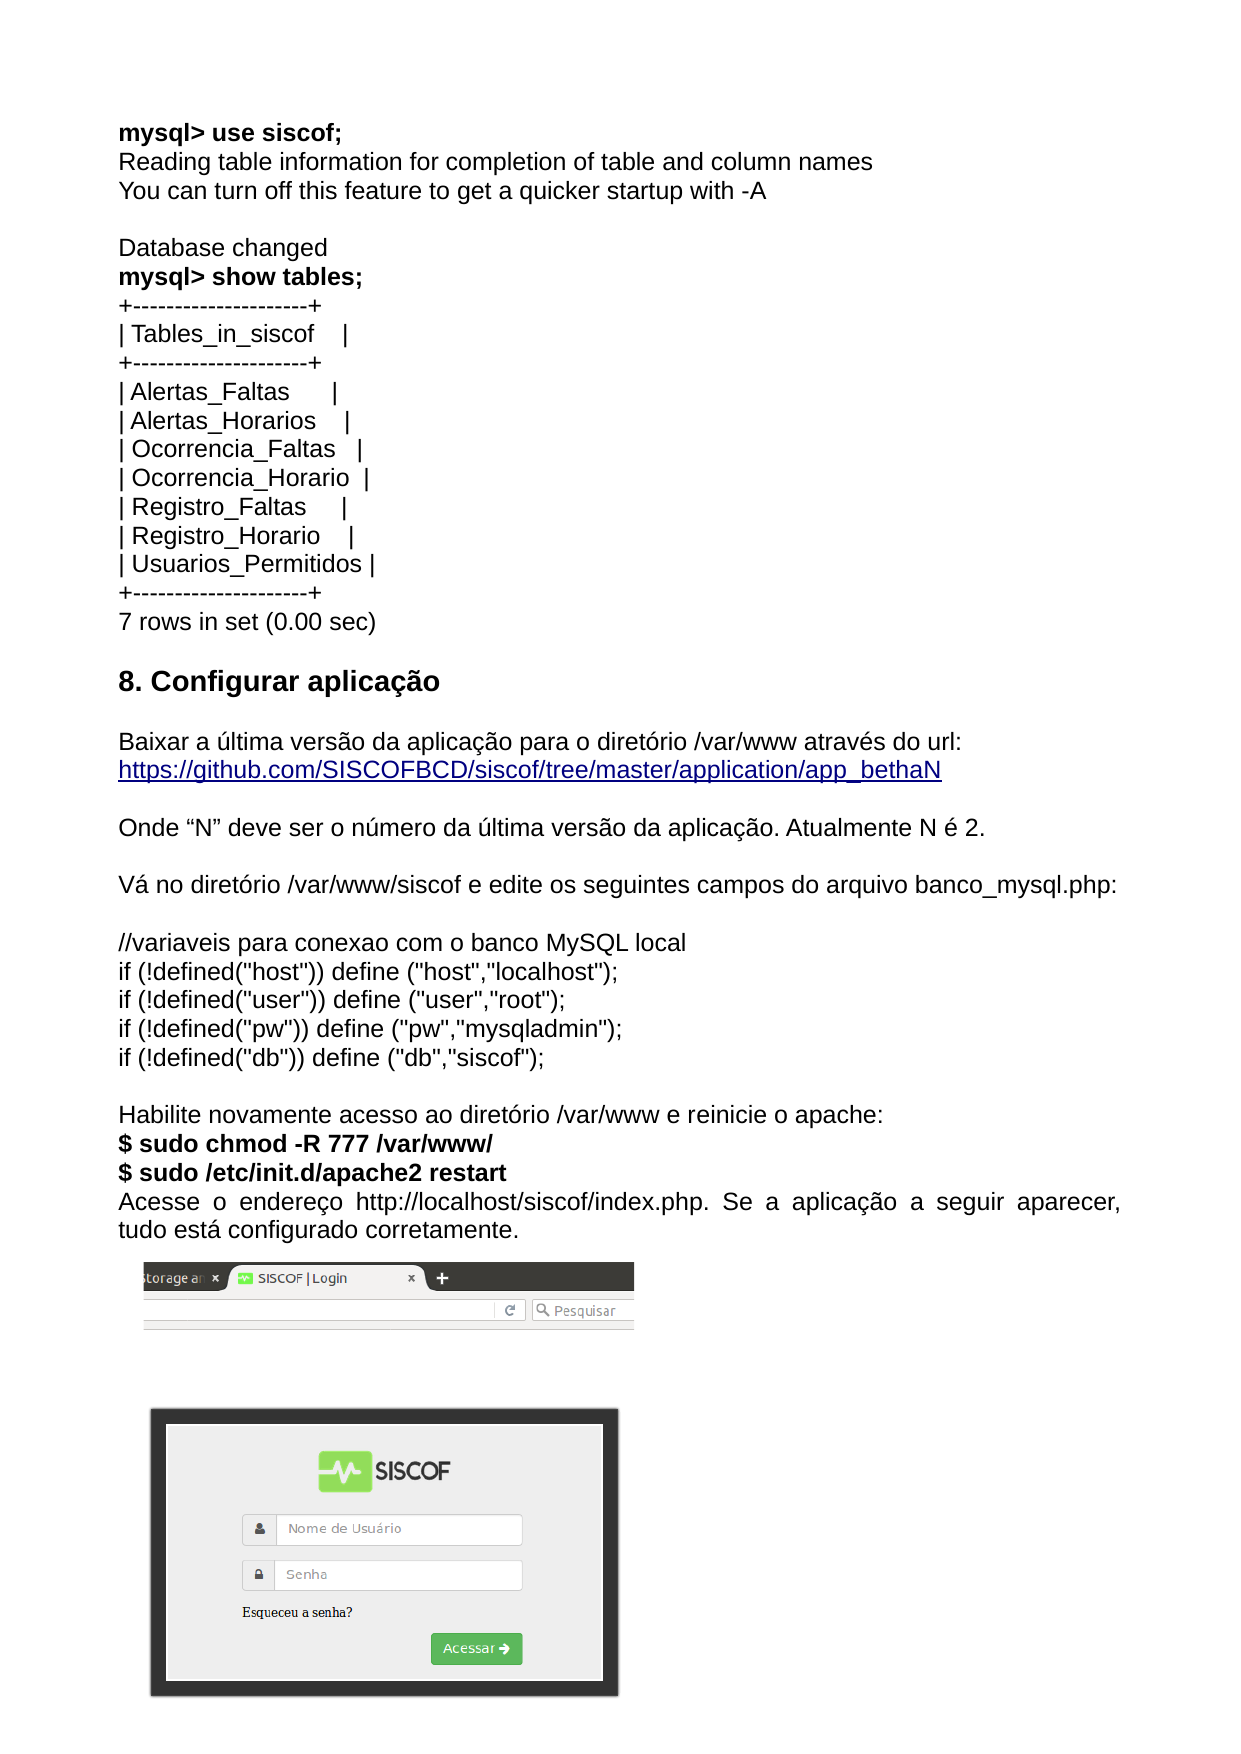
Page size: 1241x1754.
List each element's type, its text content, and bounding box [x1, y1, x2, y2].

text +---------------------+ [118, 291, 1122, 319]
text Onde “N” deve ser o número da última versão da aplicação. Atualmente N é 2. [118, 813, 1122, 842]
text | Ocorrencia_Horario | [118, 463, 1122, 492]
text $ sudo chmod -R 777 /var/www/ [118, 1129, 1122, 1158]
text | Alertas_Faltas | [118, 377, 1122, 406]
text | Usuarios_Permitidos | [118, 549, 1122, 578]
text //variaveis para conexao com o banco MySQL local [118, 928, 1122, 957]
text $ sudo /etc/init.d/apache2 restart [118, 1158, 1122, 1187]
text if (!defined("db")) define ("db","siscof"); [118, 1043, 1122, 1072]
text 7 rows in set (0.00 sec) [118, 607, 1122, 636]
text | Registro_Horario | [118, 521, 1122, 549]
text | Ocorrencia_Faltas | [118, 434, 1122, 463]
text mysql> use siscof; [118, 118, 1122, 147]
text Acesse o endereço http://localhost/siscof/index.php. Se a aplicação a seguir aparecer, tudo está configurado corretamente. [118, 1187, 1122, 1244]
text Reading table information for completion of table and column names [118, 147, 1122, 176]
text if (!defined("pw")) define ("pw","mysqladmin"); [118, 1014, 1122, 1043]
text | Alertas_Horarios | [118, 406, 1122, 434]
text | Registro_Faltas | [118, 492, 1122, 521]
text Baixar a última versão da aplicação para o diretório /var/www através do url: [118, 727, 1122, 755]
picture [143, 1262, 635, 1703]
text https://github.com/SISCOFBCD/siscof/tree/master/application/app_bethaN [118, 755, 1122, 784]
text if (!defined("host")) define ("host","localhost"); [118, 957, 1122, 985]
text Database changed [118, 233, 1122, 262]
text Vá no diretório /var/www/siscof e edite os seguintes campos do arquivo banco_mysql.php: [118, 870, 1122, 899]
text mysql> show tables; [118, 262, 1122, 291]
text | Tables_in_siscof | [118, 319, 1122, 348]
text +---------------------+ [118, 348, 1122, 377]
text Habilite novamente acesso ao diretório /var/www e reinicie o apache: [118, 1100, 1122, 1129]
text You can turn off this feature to get a quicker startup with -A [118, 176, 1122, 204]
text 8. Configurar aplicação [118, 664, 1122, 698]
text if (!defined("user")) define ("user","root"); [118, 985, 1122, 1014]
text +---------------------+ [118, 578, 1122, 607]
